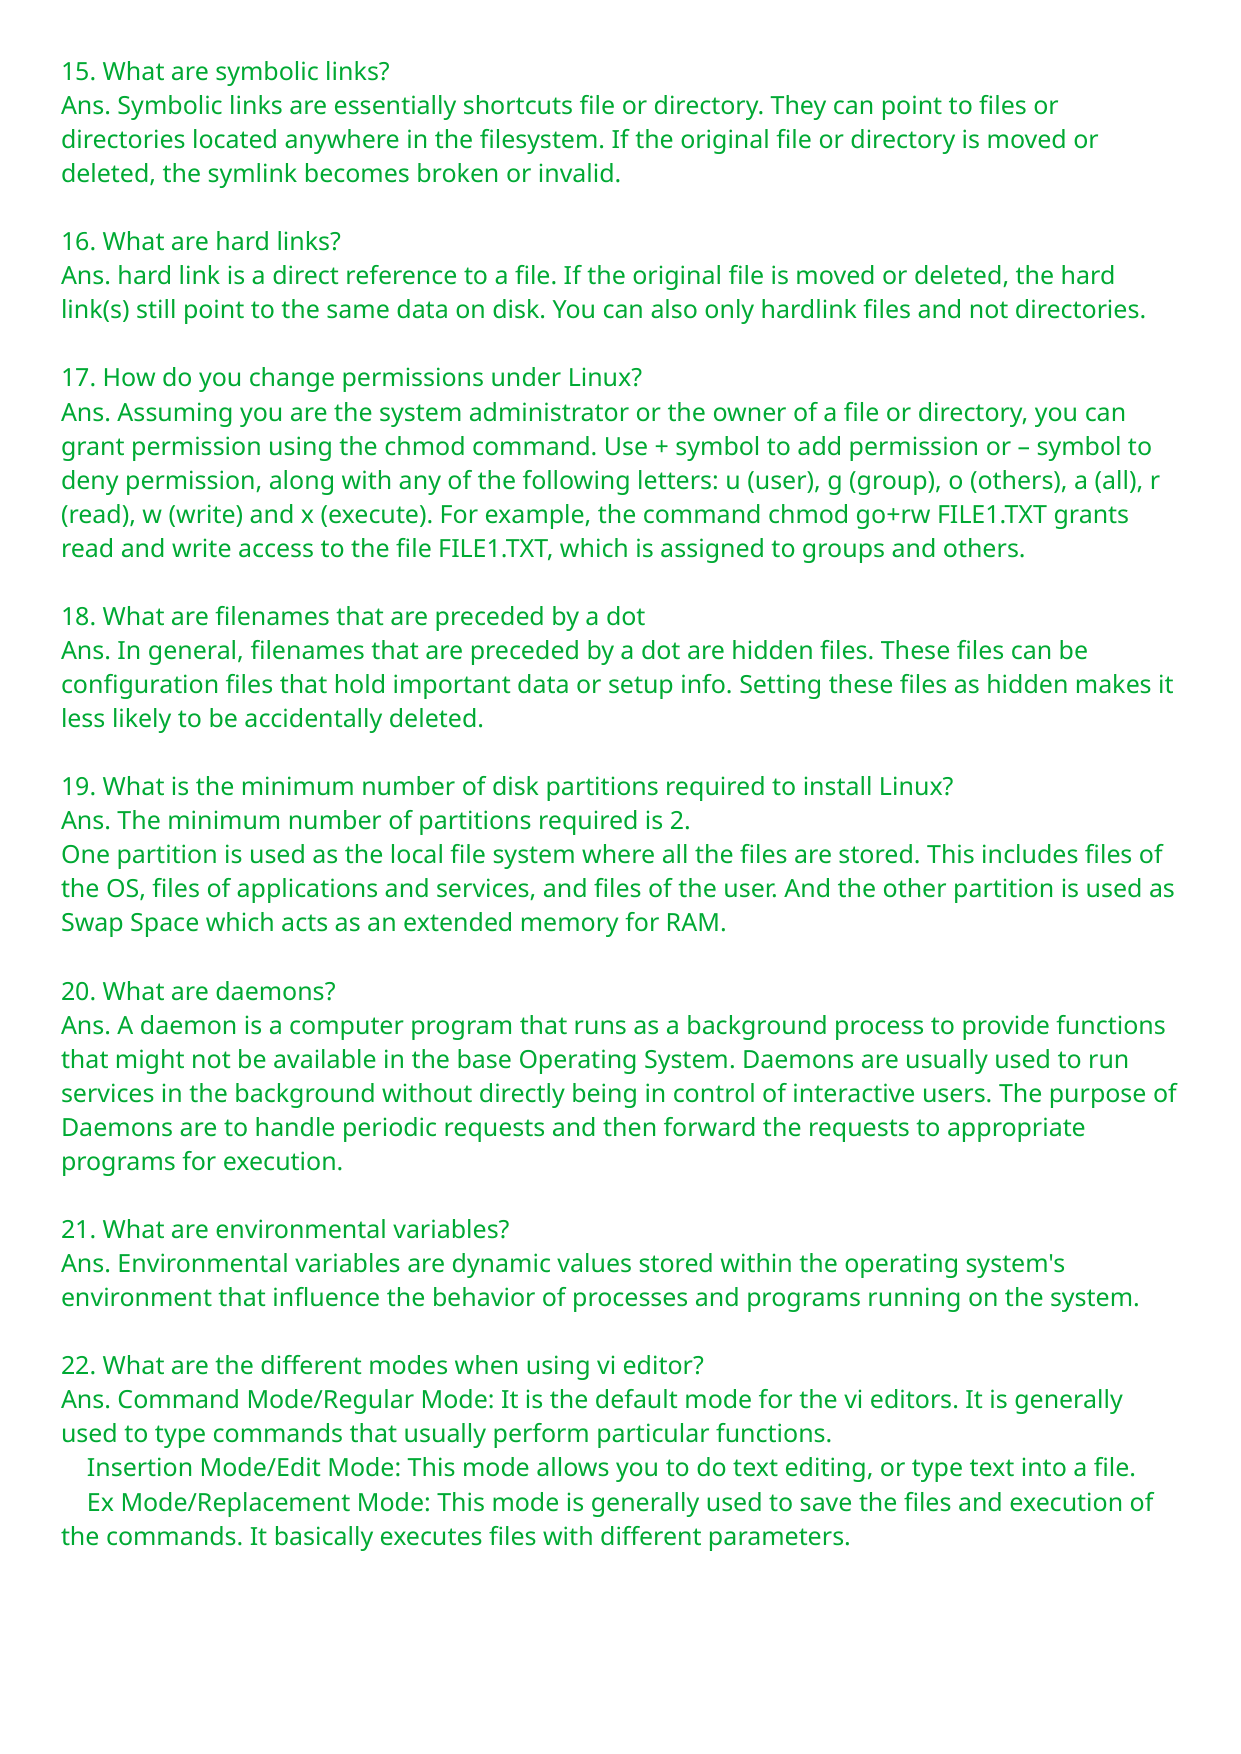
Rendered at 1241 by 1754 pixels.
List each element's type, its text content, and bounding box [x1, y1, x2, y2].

text One partition is used as the local file system where all the files are stored. This includes files of the OS, files of applications and services, and files of the user. And the other partition is used as Swap Space which acts as an extended memory for RAM. [61, 837, 1185, 939]
text 20. What are daemons? [61, 973, 1185, 1007]
text Ans. Symbolic links are essentially shortcuts file or directory. They can point to files or directories located anywhere in the filesystem. If the original file or directory is moved or deleted, the symlink becomes broken or invalid. [61, 88, 1185, 190]
text 17. How do you change permissions under Linux? [61, 360, 1185, 394]
text 16. What are hard links? [61, 224, 1185, 258]
text Insertion Mode/Edit Mode: This mode allows you to do text editing, or type text into a file. [61, 1450, 1185, 1484]
text 22. What are the different modes when using vi editor? [61, 1348, 1185, 1382]
text Ans. A daemon is a computer program that runs as a background process to provide functions that might not be available in the base Operating System. Daemons are usually used to run services in the background without directly being in control of interactive users. The purpose of Daemons are to handle periodic requests and then forward the requests to appropriate programs for execution. [61, 1007, 1185, 1178]
text Ans. Command Mode/Regular Mode: It is the default mode for the vi editors. It is generally used to type commands that usually perform particular functions. [61, 1382, 1185, 1450]
text Ex Mode/Replacement Mode: This mode is generally used to save the files and execution of the commands. It basically executes files with different parameters. [61, 1484, 1185, 1552]
text Ans. In general, filenames that are preceded by a dot are hidden files. These files can be configuration files that hold important data or setup info. Setting these files as hidden makes it less likely to be accidentally deleted. [61, 633, 1185, 735]
text 15. What are symbolic links? [61, 53, 1185, 88]
text Ans. Environmental variables are dynamic values stored within the operating system's environment that influence the behavior of processes and programs running on the system. [61, 1246, 1185, 1314]
text Ans. Assuming you are the system administrator or the owner of a file or directory, you can grant permission using the chmod command. Use + symbol to add permission or – symbol to deny permission, along with any of the following letters: u (user), g (group), o (others), a (all), r (read), w (write) and x (execute). For example, the command chmod go+rw FILE1.TXT grants read and write access to the file FILE1.TXT, which is assigned to groups and others. [61, 394, 1185, 564]
text 21. What are environmental variables? [61, 1212, 1185, 1246]
text Ans. The minimum number of partitions required is 2. [61, 803, 1185, 837]
text 19. What is the minimum number of disk partitions required to install Linux? [61, 769, 1185, 803]
text 18. What are filenames that are preceded by a dot [61, 598, 1185, 633]
text Ans. hard link is a direct reference to a file. If the original file is moved or deleted, the hard link(s) still point to the same data on disk. You can also only hardlink files and not directories. [61, 258, 1185, 326]
